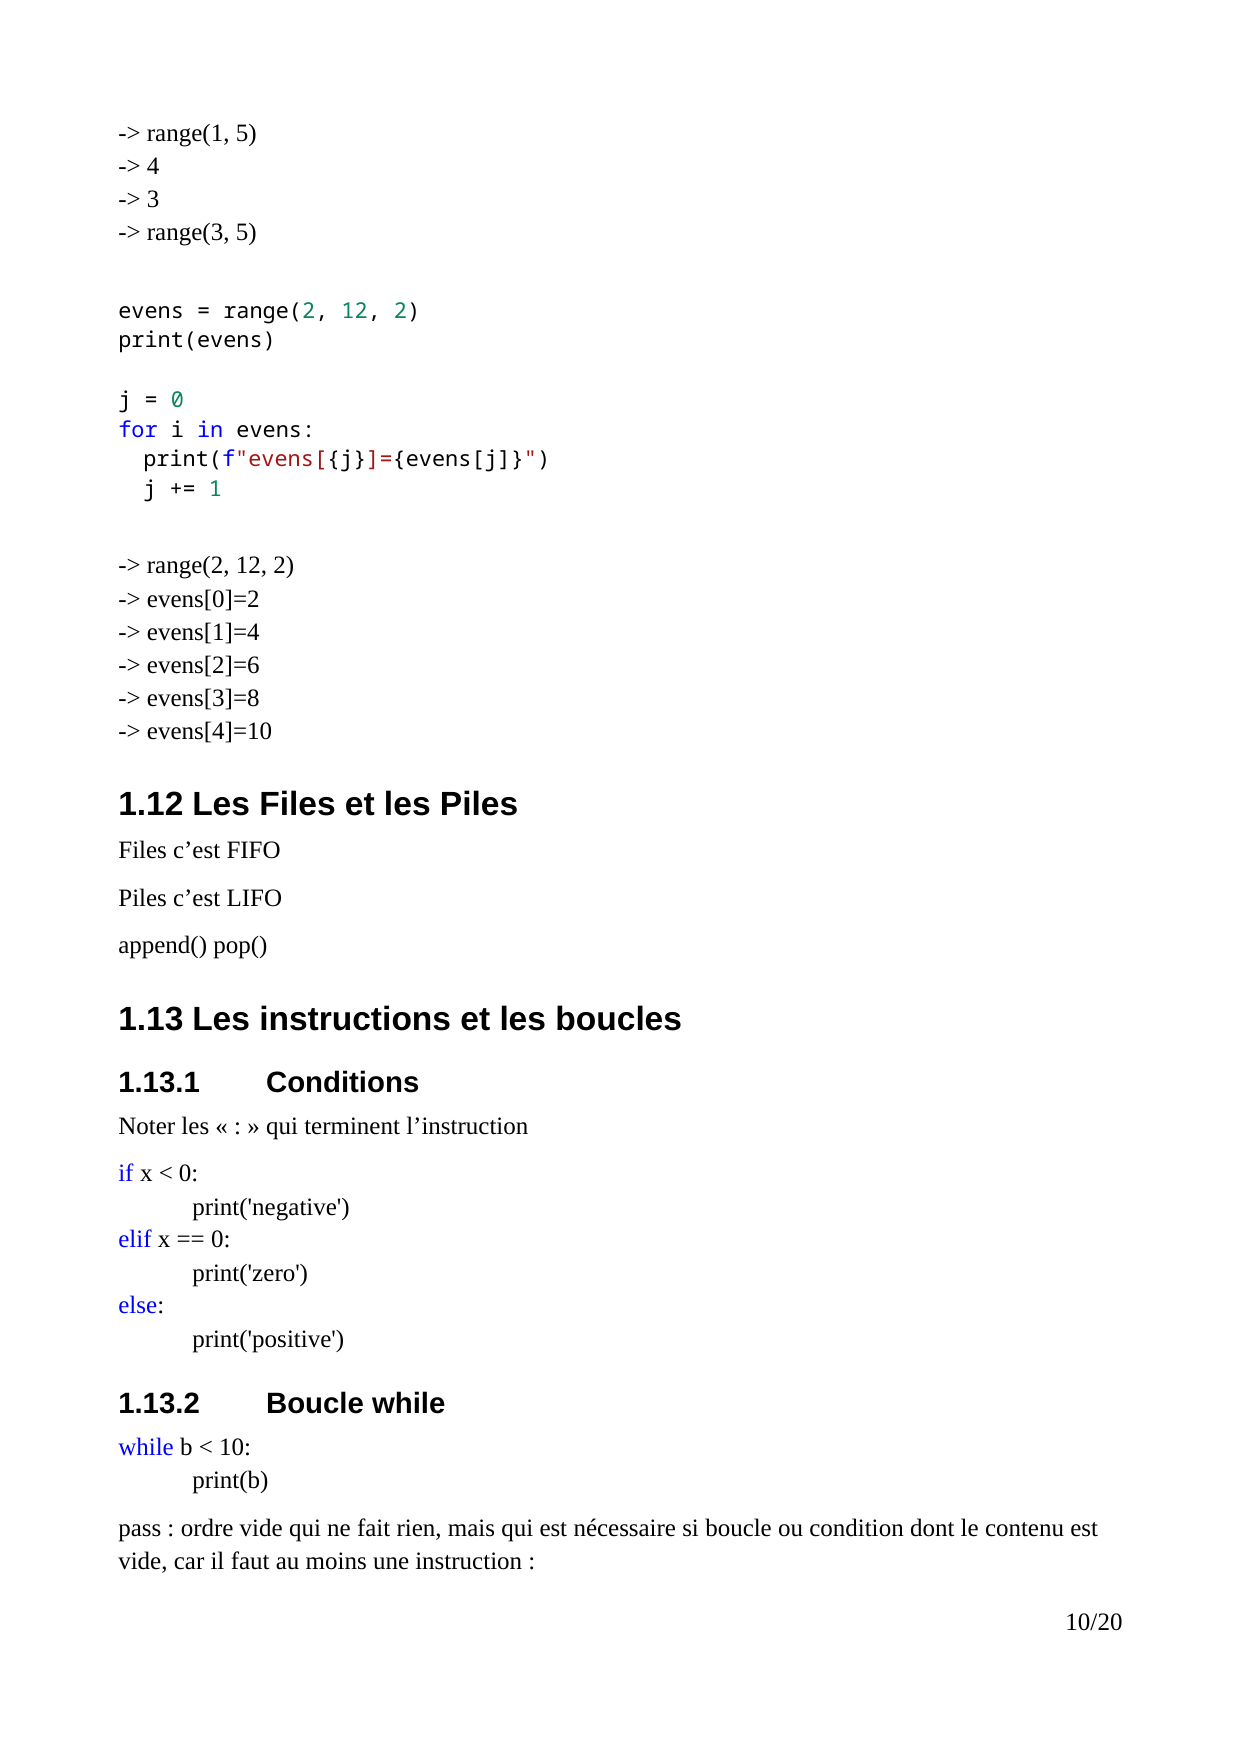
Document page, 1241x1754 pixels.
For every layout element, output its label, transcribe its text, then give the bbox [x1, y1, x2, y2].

text print(f"evens[{j}]={evens[j]}") [118, 443, 1122, 473]
text Noter les « : » qui terminent l’instruction [118, 1111, 1122, 1140]
text Files c’est FIFO [118, 835, 1122, 864]
subtitle Boucle while [118, 1386, 1122, 1419]
text -> range(1, 5) -> 4 -> 3 -> range(3, 5) [118, 118, 1122, 246]
subtitle Les Files et les Piles [118, 784, 1122, 823]
subtitle Les instructions et les boucles [118, 999, 1122, 1038]
text Piles c’est LIFO [118, 883, 1122, 912]
text evens = range(2, 12, 2) [118, 294, 1122, 324]
text -> range(2, 12, 2) -> evens[0]=2 -> evens[1]=4 -> evens[2]=6 -> evens[3]=8 -> evens[4]=10 [118, 551, 1122, 744]
text pass : ordre vide qui ne fait rien, mais qui est nécessaire si boucle ou condition dont le contenu est vide, car il faut au moins une instruction : [118, 1513, 1122, 1574]
text j = 0 [118, 384, 1122, 414]
text while b < 10: print(b) [118, 1432, 1122, 1494]
text if x < 0: print('negative') elif x == 0: print('zero') else: print('positive') [118, 1158, 1122, 1352]
text append() pop() [118, 931, 1122, 959]
text j += 1 [118, 473, 1122, 503]
subtitle Conditions [118, 1065, 1122, 1098]
text for i in evens: [118, 414, 1122, 443]
text print(evens) [118, 324, 1122, 354]
